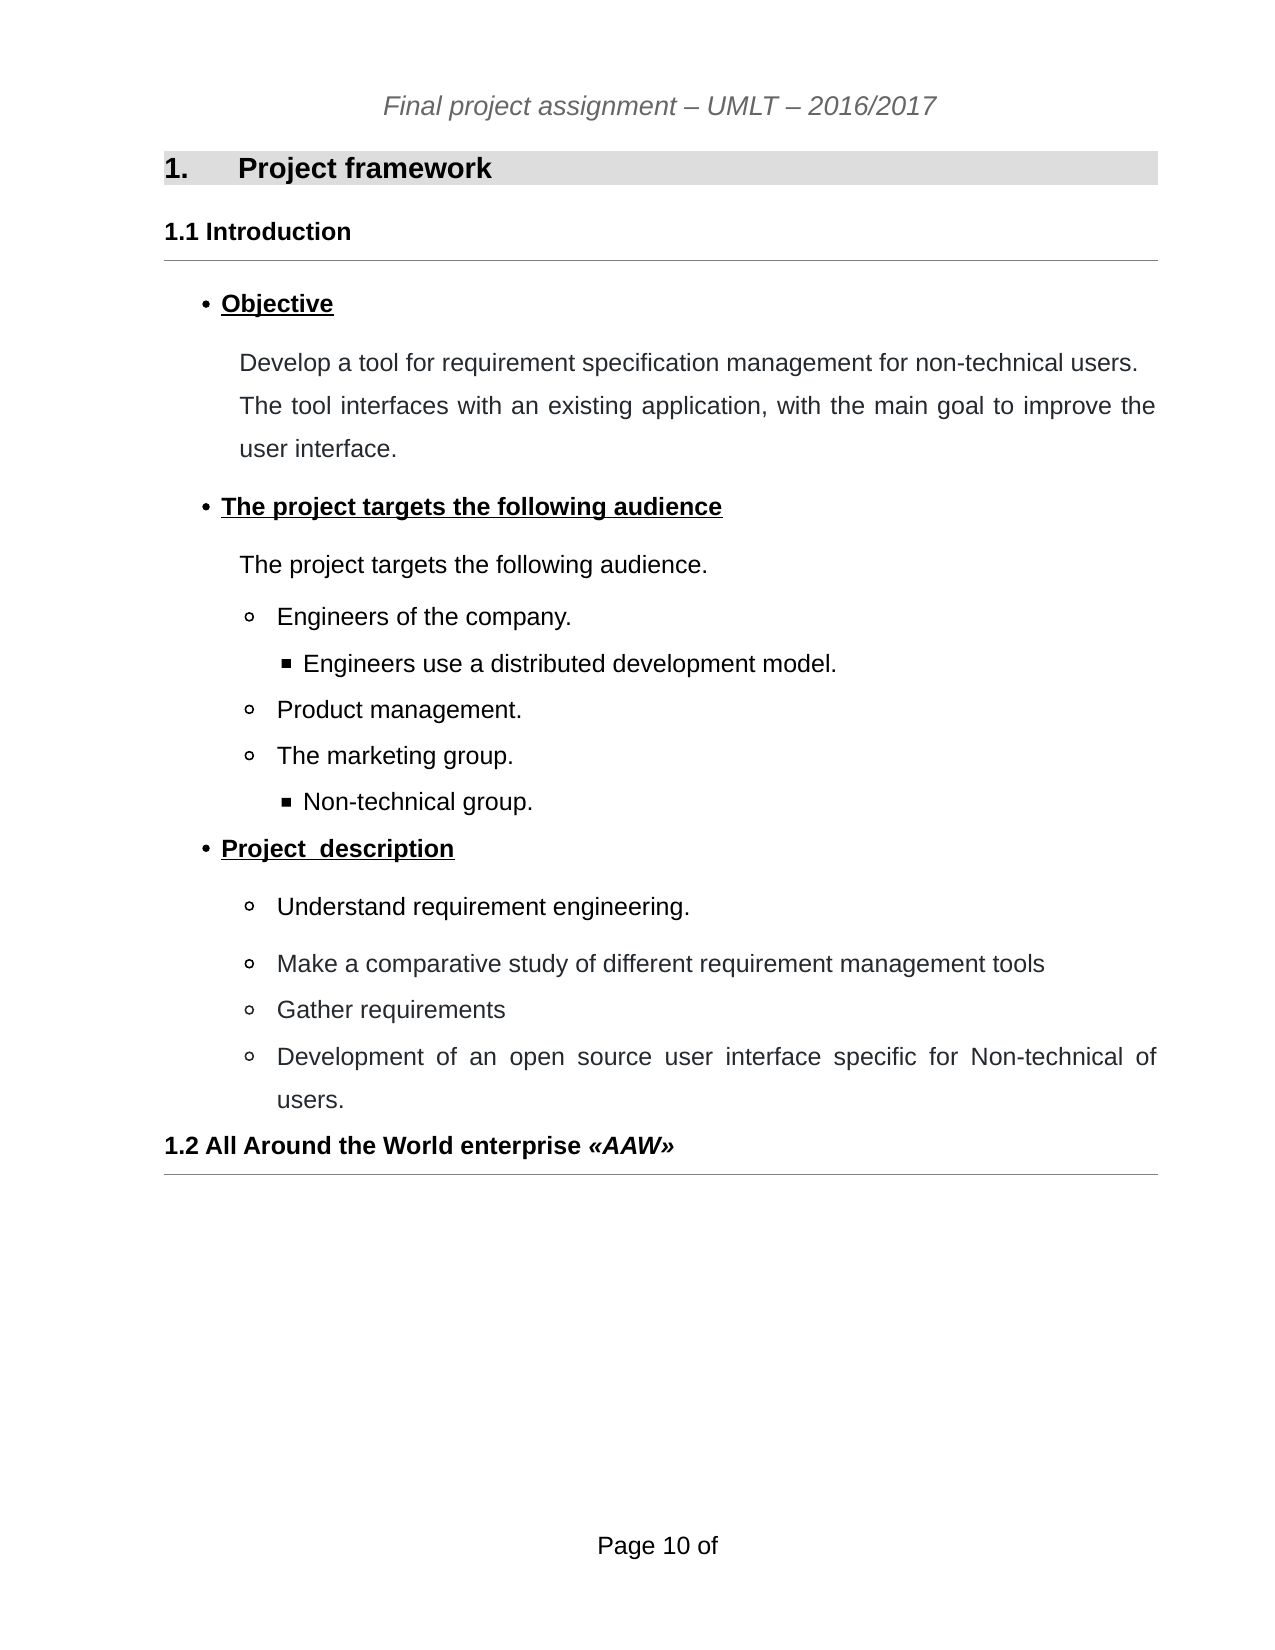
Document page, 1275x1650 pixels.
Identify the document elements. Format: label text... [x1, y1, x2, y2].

list Engineers use a distributed development model. [277, 649, 1158, 677]
list Project description [202, 834, 1158, 862]
list Make a comparative study of different requirement management tools [239, 949, 1158, 978]
list Non-technical group. [277, 787, 1158, 816]
list Engineers of the company. [239, 602, 1158, 631]
list The tool interfaces with an existing application, with the main goal to improve the user interface. [202, 391, 1158, 463]
list The marketing group. [239, 741, 1158, 770]
list Development of an open source user interface specific for Non-technical of users. [239, 1042, 1158, 1114]
subtitle 1. Project framework [164, 151, 1158, 185]
list Understand requirement engineering. [239, 891, 1158, 920]
list Develop a tool for requirement specification management for non-technical users. [202, 348, 1158, 376]
list Gather requirements [239, 996, 1158, 1024]
list The project targets the following audience [202, 492, 1158, 521]
list Product management. [239, 695, 1158, 724]
subtitle 1.1 Introduction [164, 217, 1158, 245]
list The project targets the following audience. [202, 550, 1158, 579]
list Objective [202, 289, 1158, 318]
subtitle 1.2 All Around the World enterprise «AAW» [164, 1131, 1158, 1160]
